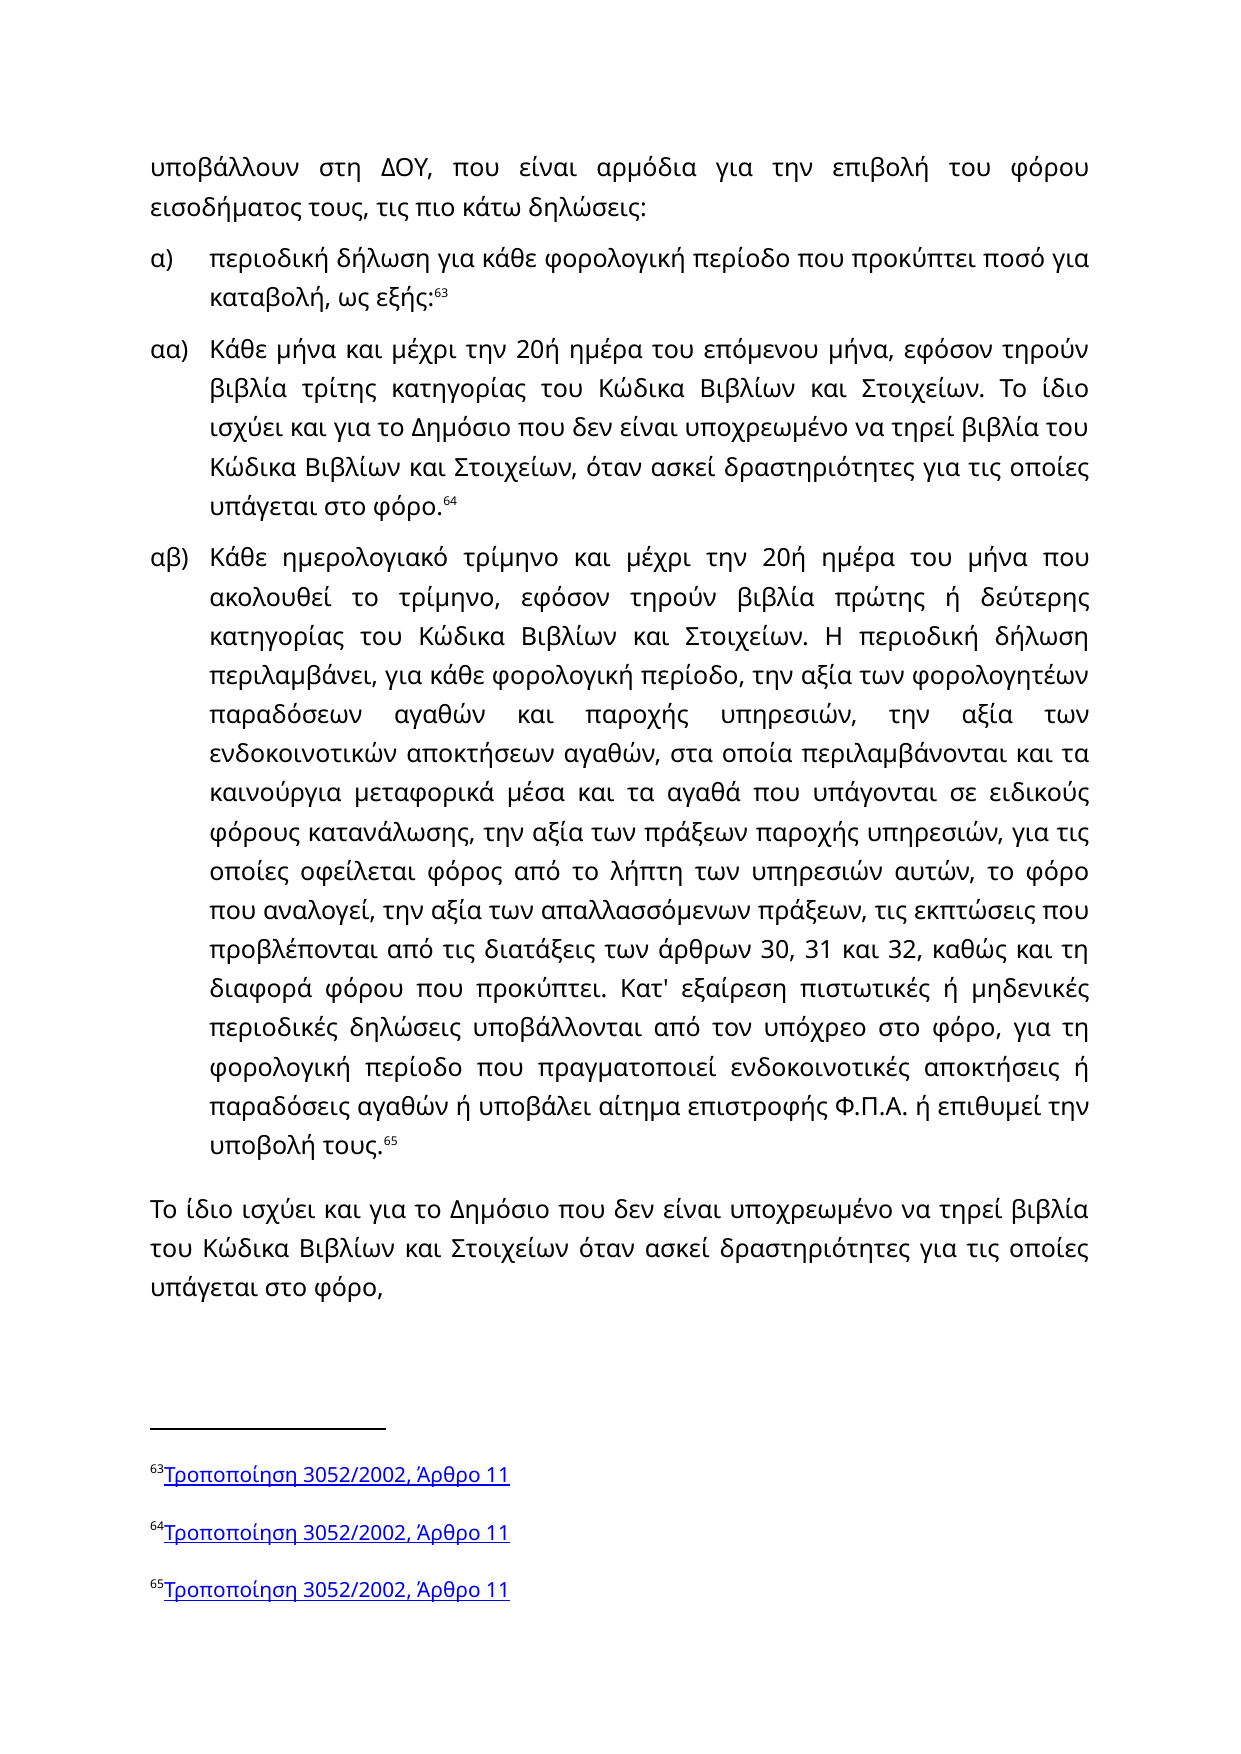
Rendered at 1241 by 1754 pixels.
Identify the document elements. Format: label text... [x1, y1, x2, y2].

text Τροποποίηση 3052/2002, Άρθρο 11 [150, 1460, 1090, 1489]
list αα) Κάθε μήνα και μέχρι την 20ή ημέρα του επόμενου μήνα, εφόσον τηρούν βιβλία τρίτης κατηγορίας του Κώδικα Βιβλίων και Στοιχείων. Το ίδιο ισχύει και για το Δημόσιο που δεν είναι υποχρεωμένο να τηρεί βιβλία του Κώδικα Βιβλίων και Στοιχείων, όταν ασκεί δραστηριότητες για τις οποίες υπάγεται στο φόρο. [150, 332, 1090, 522]
list α) περιοδική δήλωση για κάθε φορολογική περίοδο που προκύπτει ποσό για καταβολή, ως εξής: [150, 241, 1090, 314]
text υποβάλλουν στη ΔΟΥ, που είναι αρμόδια για την επιβολή του φόρου εισοδήματος τους, τις πιο κάτω δηλώσεις: [150, 150, 1090, 223]
text Τροποποίηση 3052/2002, Άρθρο 11 [150, 1518, 1090, 1546]
text Το ίδιο ισχύει και για το Δημόσιο που δεν είναι υποχρεωμένο να τηρεί βιβλία του Κώδικα Βιβλίων και Στοιχείων όταν ασκεί δραστηριότητες για τις οποίες υπάγεται στο φόρο, [150, 1192, 1090, 1304]
list αβ) Κάθε ημερολογιακό τρίμηνο και μέχρι την 20ή ημέρα του μήνα που ακολουθεί το τρίμηνο, εφόσον τηρούν βιβλία πρώτης ή δεύτερης κατηγορίας του Κώδικα Βιβλίων και Στοιχείων. Η περιοδική δήλωση περιλαμβάνει, για κάθε φορολογική περίοδο, την αξία των φορολογητέων παραδόσεων αγαθών και παροχής υπηρεσιών, την αξία των ενδοκοινοτικών αποκτήσεων αγαθών, στα οποία περιλαμβάνονται και τα καινούργια μεταφορικά μέσα και τα αγαθά που υπάγονται σε ειδικούς φόρους κατανάλωσης, την αξία των πράξεων παροχής υπηρεσιών, για τις οποίες οφείλεται φόρος από το λήπτη των υπηρεσιών αυτών, το φόρο που αναλογεί, την αξία των απαλλασσόμενων πράξεων, τις εκπτώσεις που προβλέπονται από τις διατάξεις των άρθρων 30, 31 και 32, καθώς και τη διαφορά φόρου που προκύπτει. Κατ' εξαίρεση πιστωτικές ή μηδενικές περιοδικές δηλώσεις υποβάλλονται από τον υπόχρεο στο φόρο, για τη φορολογική περίοδο που πραγματοποιεί ενδοκοινοτικές αποκτήσεις ή παραδόσεις αγαθών ή υποβάλει αίτημα επιστροφής Φ.Π.Α. ή επιθυμεί την υποβολή τους. [150, 540, 1090, 1162]
text Τροποποίηση 3052/2002, Άρθρο 11 [150, 1576, 1090, 1604]
